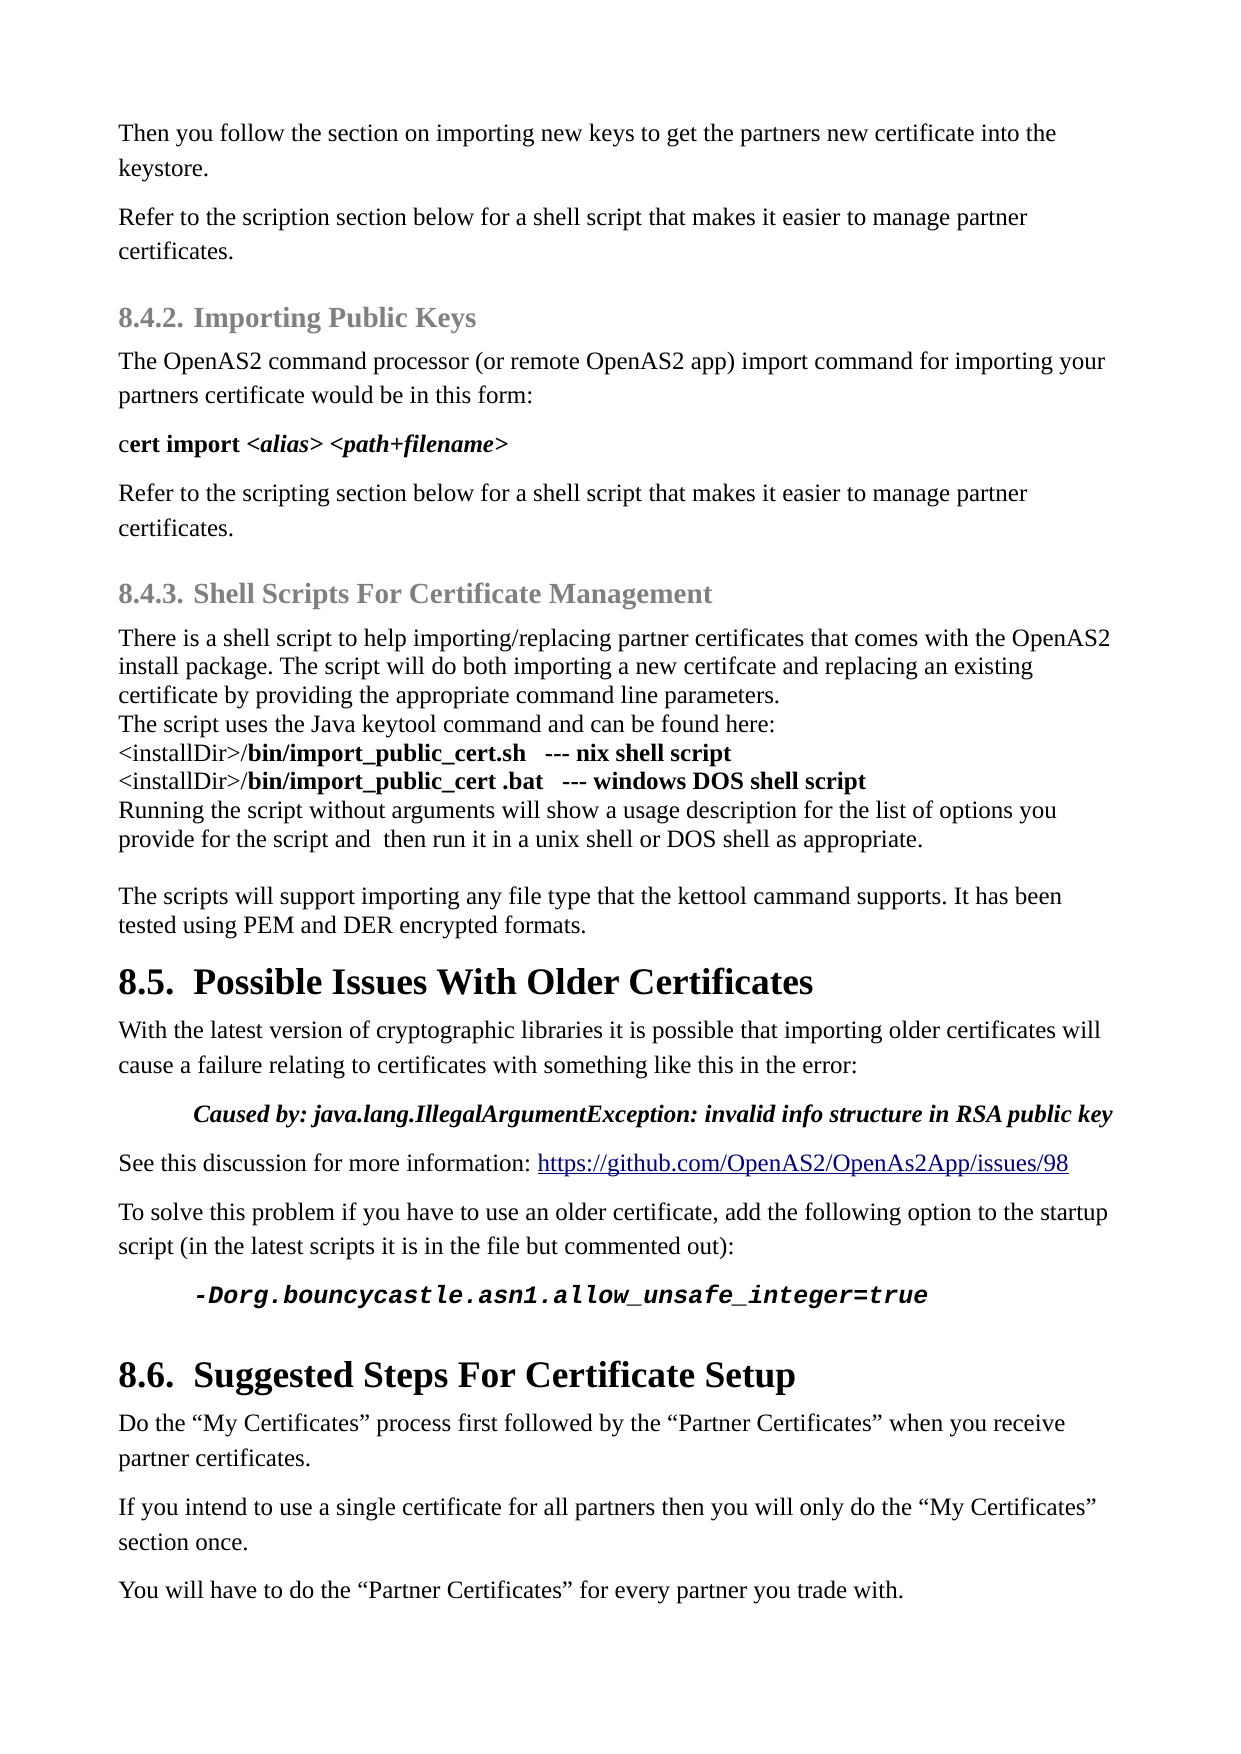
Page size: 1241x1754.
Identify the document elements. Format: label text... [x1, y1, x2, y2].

text The scripts will support importing any file type that the kettool cammand supports. It has been tested using PEM and DER encrypted formats. [118, 881, 1122, 939]
subtitle Possible Issues With Older Certificates [118, 960, 1122, 1003]
subtitle Shell Scripts For Certificate Management [118, 577, 1122, 610]
text Caused by: java.lang.IllegalArgumentException: invalid info structure in RSA public key [193, 1099, 1122, 1128]
text <installDir>/bin/import_public_cert.sh --- nix shell script [118, 738, 1122, 766]
text See this discussion for more information: https://github.com/OpenAS2/OpenAs2App/issues/98 [118, 1148, 1122, 1177]
text Refer to the scripting section below for a shell script that makes it easier to manage partner certificates. [118, 478, 1122, 542]
subtitle Importing Public Keys [118, 300, 1122, 333]
text Refer to the scription section below for a shell script that makes it easier to manage partner certificates. [118, 202, 1122, 265]
text If you intend to use a single certificate for all partners then you will only do the “My Certificates” section once. [118, 1492, 1122, 1555]
text cert import <alias> <path+filename> [118, 429, 1122, 458]
text Do the “My Certificates” process first followed by the “Partner Certificates” when you receive partner certificates. [118, 1408, 1122, 1472]
text There is a shell script to help importing/replacing partner certificates that comes with the OpenAS2 install package. The script will do both importing a new certifcate and replacing an existing certificate by providing the appropriate command line parameters. [118, 623, 1122, 709]
text <installDir>/bin/import_public_cert .bat --- windows DOS shell script [118, 766, 1122, 795]
text The OpenAS2 command processor (or remote OpenAS2 app) import command for importing your partners certificate would be in this form: [118, 346, 1122, 409]
text The script uses the Java keytool command and can be found here: [118, 709, 1122, 738]
text You will have to do the “Partner Certificates” for every partner you trade with. [118, 1576, 1122, 1604]
text Then you follow the section on importing new keys to get the partners new certificate into the keystore. [118, 118, 1122, 181]
text With the latest version of cryptographic libraries it is possible that importing older certificates will cause a failure relating to certificates with something like this in the error: [118, 1015, 1122, 1078]
text To solve this problem if you have to use an older certificate, add the following option to the startup script (in the latest scripts it is in the file but commented out): [118, 1197, 1122, 1260]
text Running the script without arguments will show a usage description for the list of options you provide for the script and then run it in a unix shell or DOS shell as appropriate. [118, 795, 1122, 853]
text -Dorg.bouncycastle.asn1.allow_unsafe_integer=true [193, 1281, 1122, 1311]
subtitle Suggested Steps For Certificate Setup [118, 1353, 1122, 1396]
